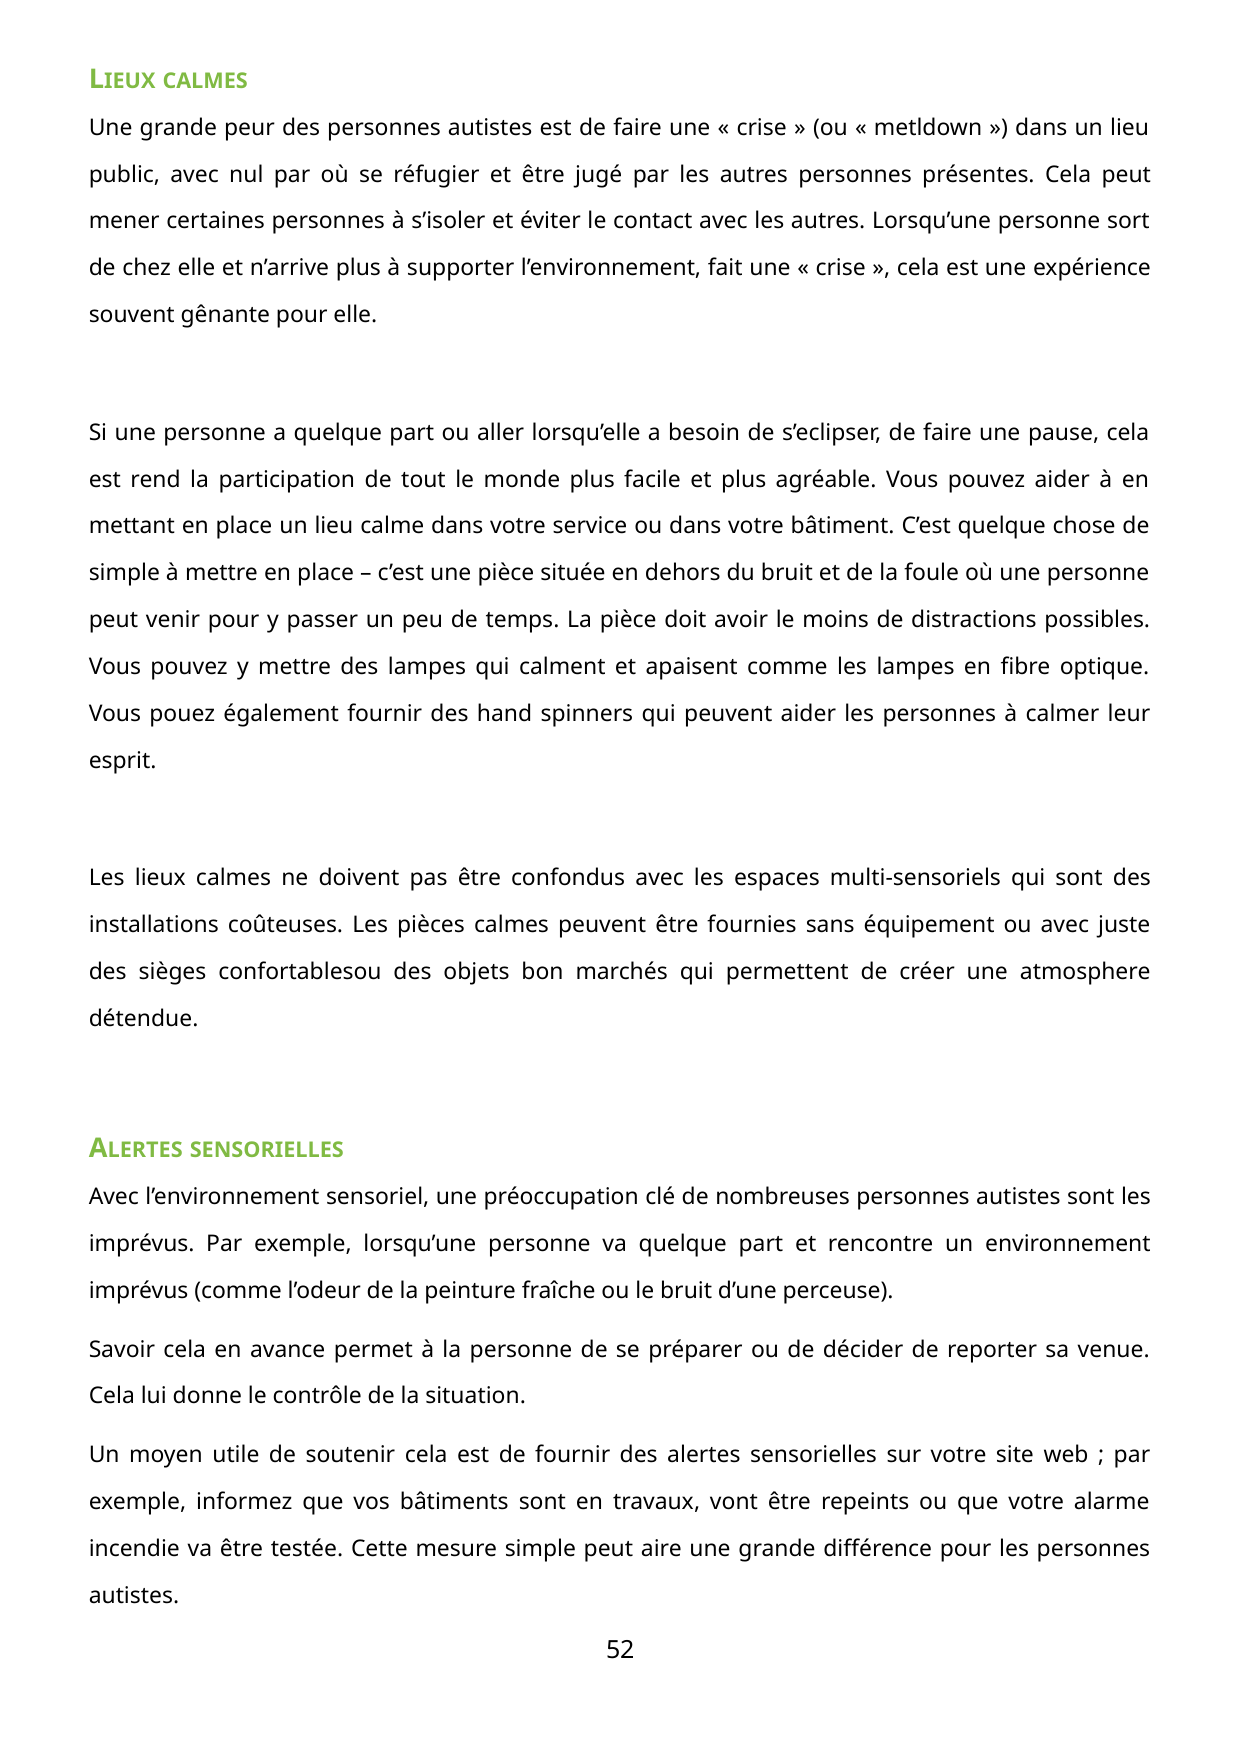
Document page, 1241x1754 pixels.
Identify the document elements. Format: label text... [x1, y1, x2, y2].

text Savoir cela en avance permet à la personne de se préparer ou de décider de reporter sa venue. Cela lui donne le contrôle de la situation. [88, 1332, 1152, 1411]
text Les lieux calmes ne doivent pas être confondus avec les espaces multi-sensoriels qui sont des installations coûteuses. Les pièces calmes peuvent être fournies sans équipement ou avec juste des sièges confortablesou des objets bon marchés qui permettent de créer une atmosphere détendue. [88, 861, 1152, 1033]
subtitle Lieux calmes [88, 59, 1152, 96]
text Avec l’environnement sensoriel, une préoccupation clé de nombreuses personnes autistes sont les imprévus. Par exemple, lorsqu’une personne va quelque part et rencontre un environnement imprévus (comme l’odeur de la peinture fraîche ou le bruit d’une perceuse). [88, 1180, 1152, 1305]
subtitle Alertes sensorielles [88, 1128, 1152, 1165]
text Une grande peur des personnes autistes est de faire une « crise » (ou « metldown ») dans un lieu public, avec nul par où se réfugier et être jugé par les autres personnes présentes. Cela peut mener certaines personnes à s’isoler et éviter le contact avec les autres. Lorsqu’une personne sort de chez elle et n’arrive plus à supporter l’environnement, fait une « crise », cela est une expérience souvent gênante pour elle. [88, 111, 1152, 329]
text Un moyen utile de soutenir cela est de fournir des alertes sensorielles sur votre site web ; par exemple, informez que vos bâtiments sont en travaux, vont être repeints ou que votre alarme incendie va être testée. Cette mesure simple peut aire une grande différence pour les personnes autistes. [88, 1438, 1152, 1610]
text Si une personne a quelque part ou aller lorsqu’elle a besoin de s’eclipser, de faire une pause, cela est rend la participation de tout le monde plus facile et plus agréable. Vous pouvez aider à en mettant en place un lieu calme dans votre service ou dans votre bâtiment. C’est quelque chose de simple à mettre en place – c’est une pièce située en dehors du bruit et de la foule où une personne peut venir pour y passer un peu de temps. La pièce doit avoir le moins de distractions possibles. Vous pouvez y mettre des lampes qui calment et apaisent comme les lampes en fibre optique. Vous pouez également fournir des hand spinners qui peuvent aider les personnes à calmer leur esprit. [88, 416, 1152, 775]
